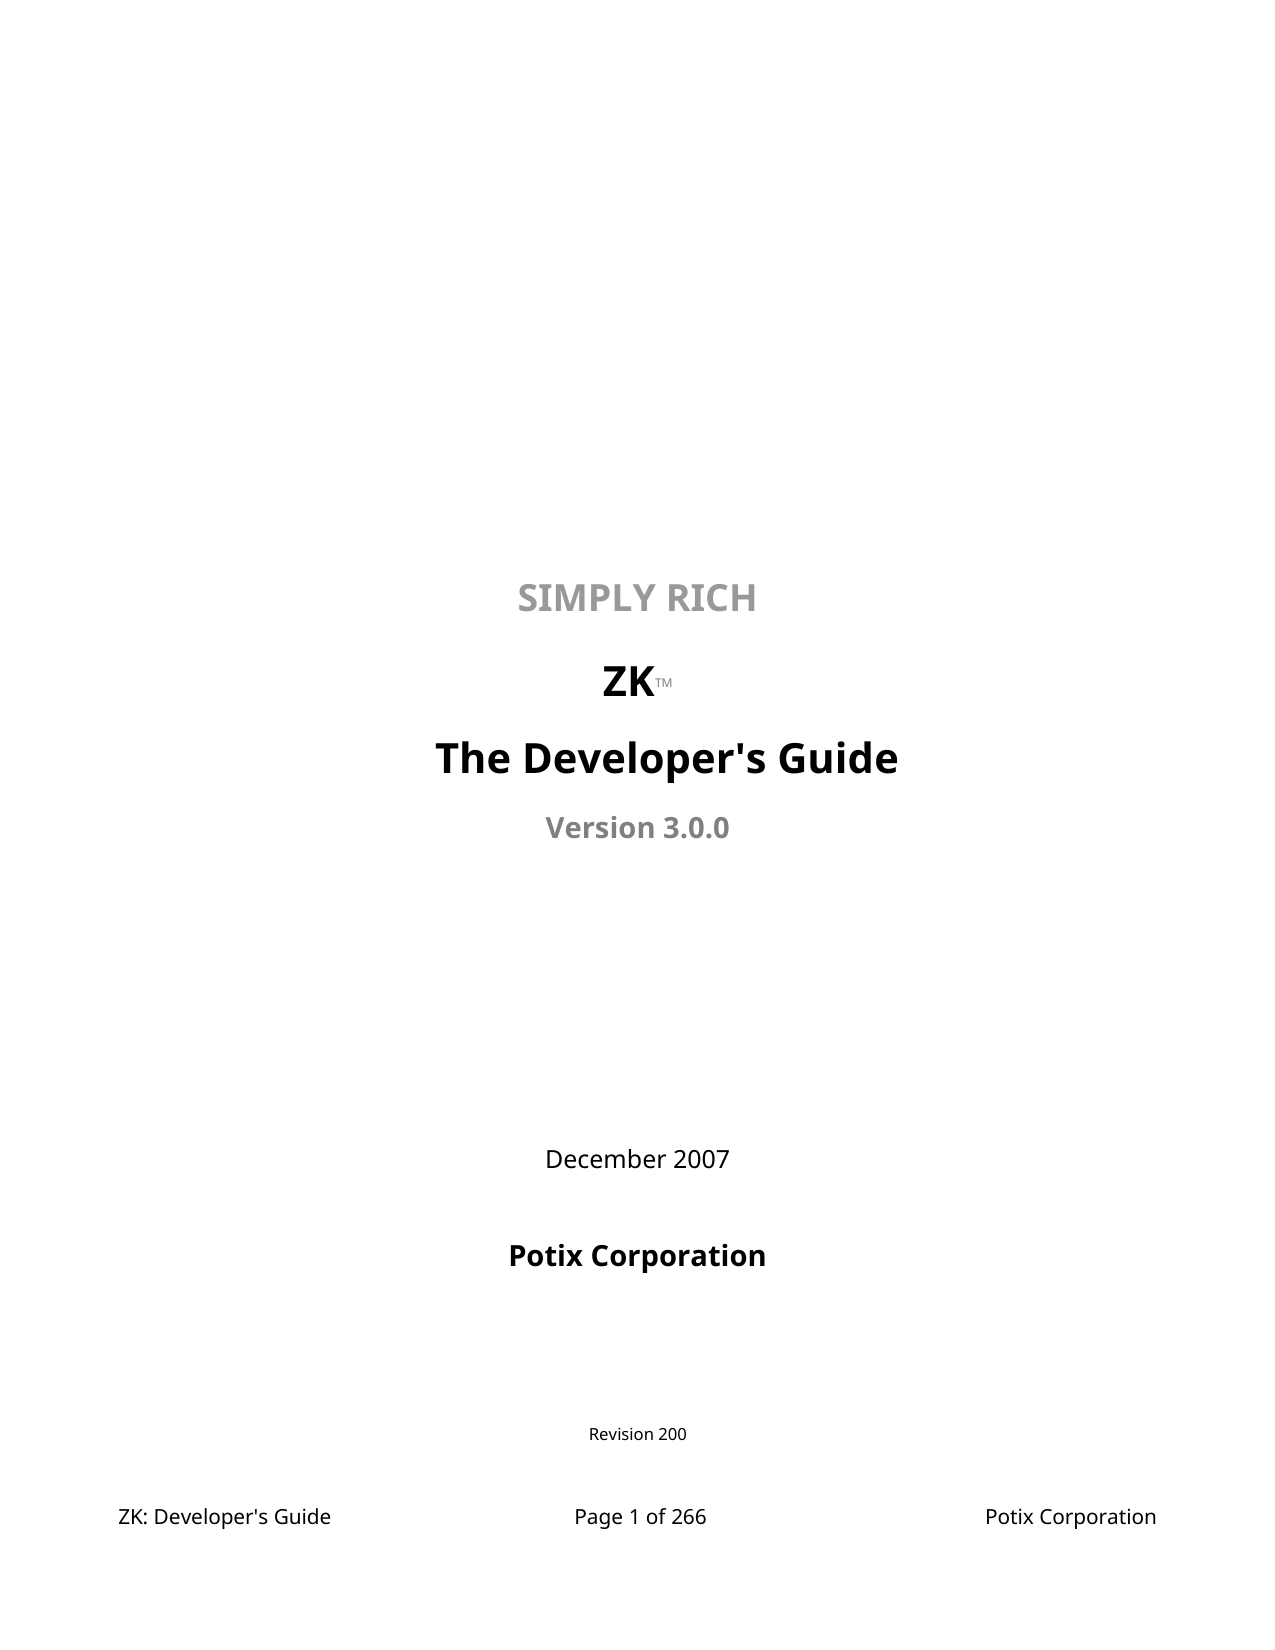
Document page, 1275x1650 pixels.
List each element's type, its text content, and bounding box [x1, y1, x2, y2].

text Revision 200 [118, 1422, 1157, 1445]
text SIMPLY RICH [118, 571, 1157, 622]
subtitle Version 3.0.0 [118, 807, 1157, 847]
text Potix Corporation [118, 1235, 1157, 1275]
text ZKTM [118, 652, 1157, 708]
title The Developer's Guide [177, 729, 1157, 786]
text December 2007 [118, 1142, 1157, 1176]
